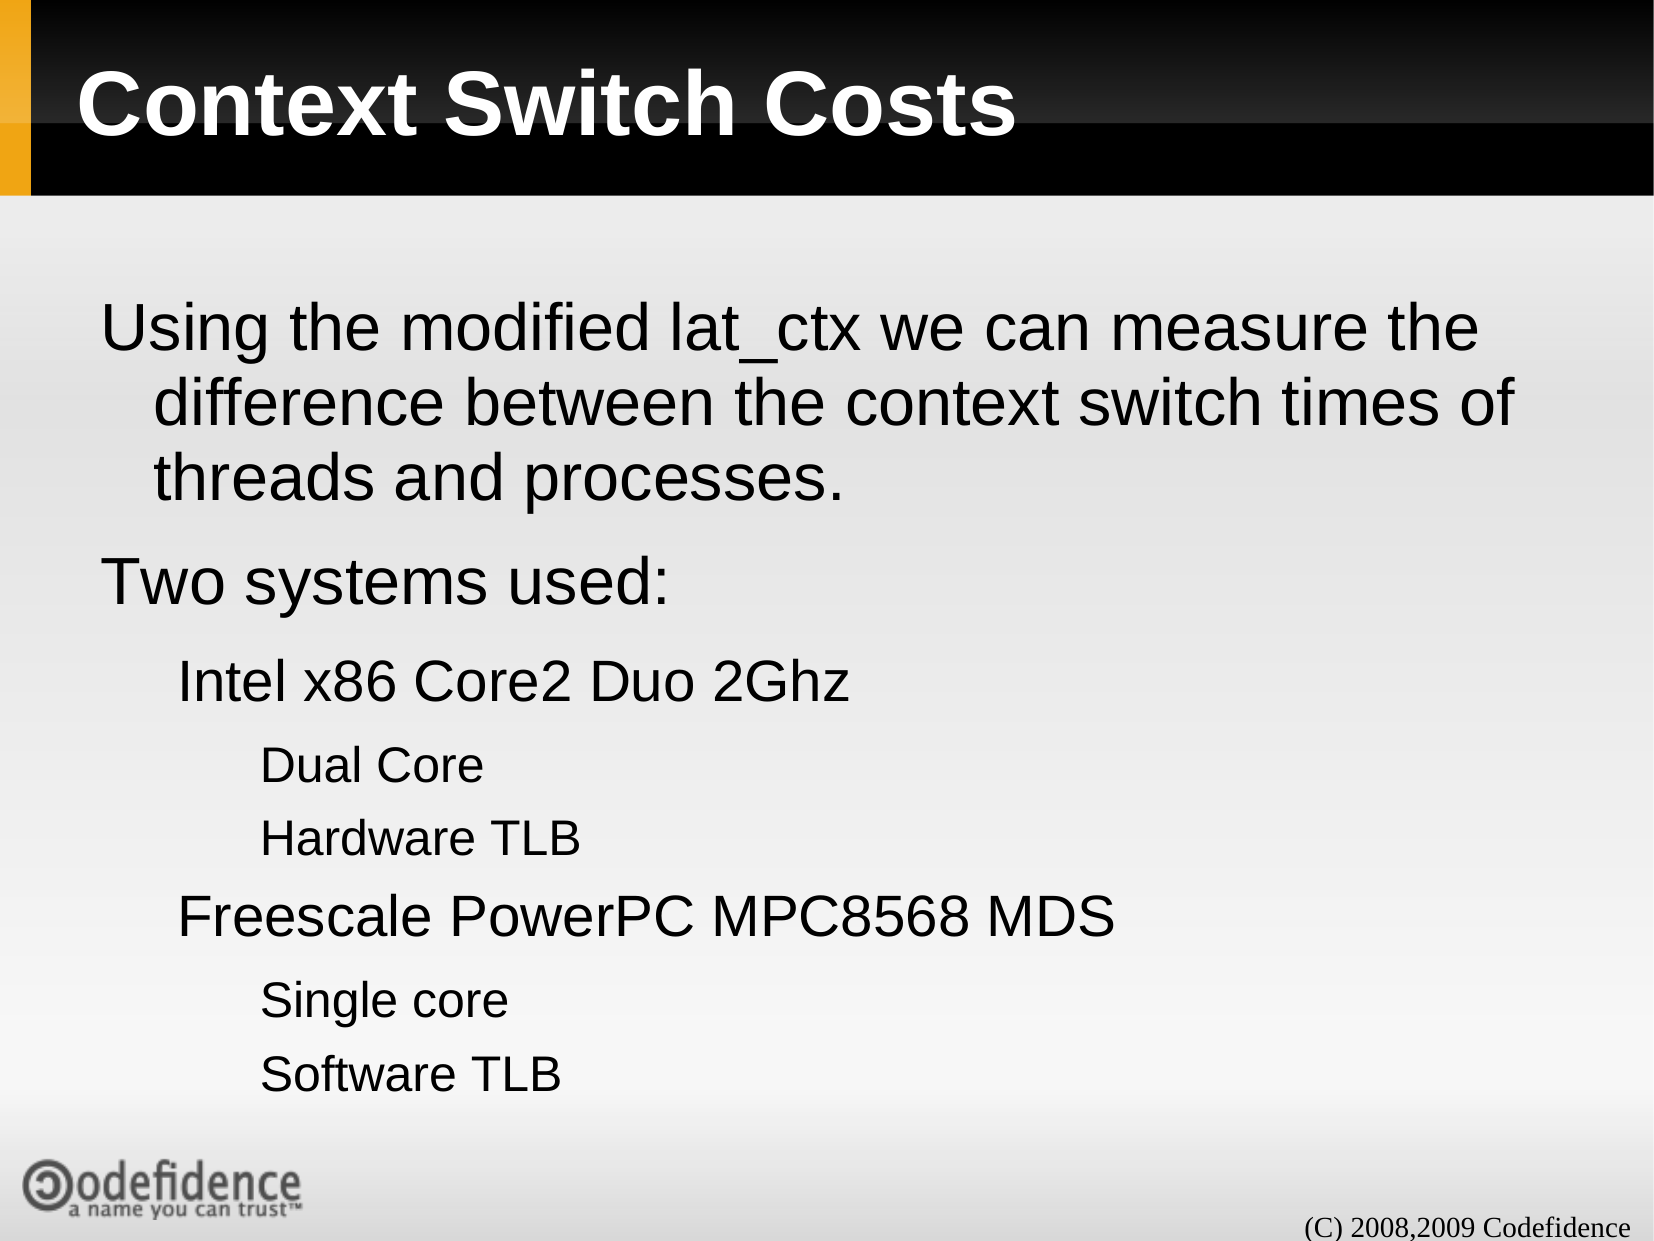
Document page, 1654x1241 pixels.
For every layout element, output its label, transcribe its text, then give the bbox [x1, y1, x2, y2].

list Using the modified lat_ctx we can measure the difference between the context switch times of threads and processes. Two systems used: Intel x86 Core2 Duo 2Ghz Dual Core Hardware TLB Freescale PowerPC MPC8568 MDS Single core Software TLB [82, 290, 1571, 1102]
title Context Switch Costs [76, 7, 1565, 200]
picture [0, 0, 1654, 1241]
